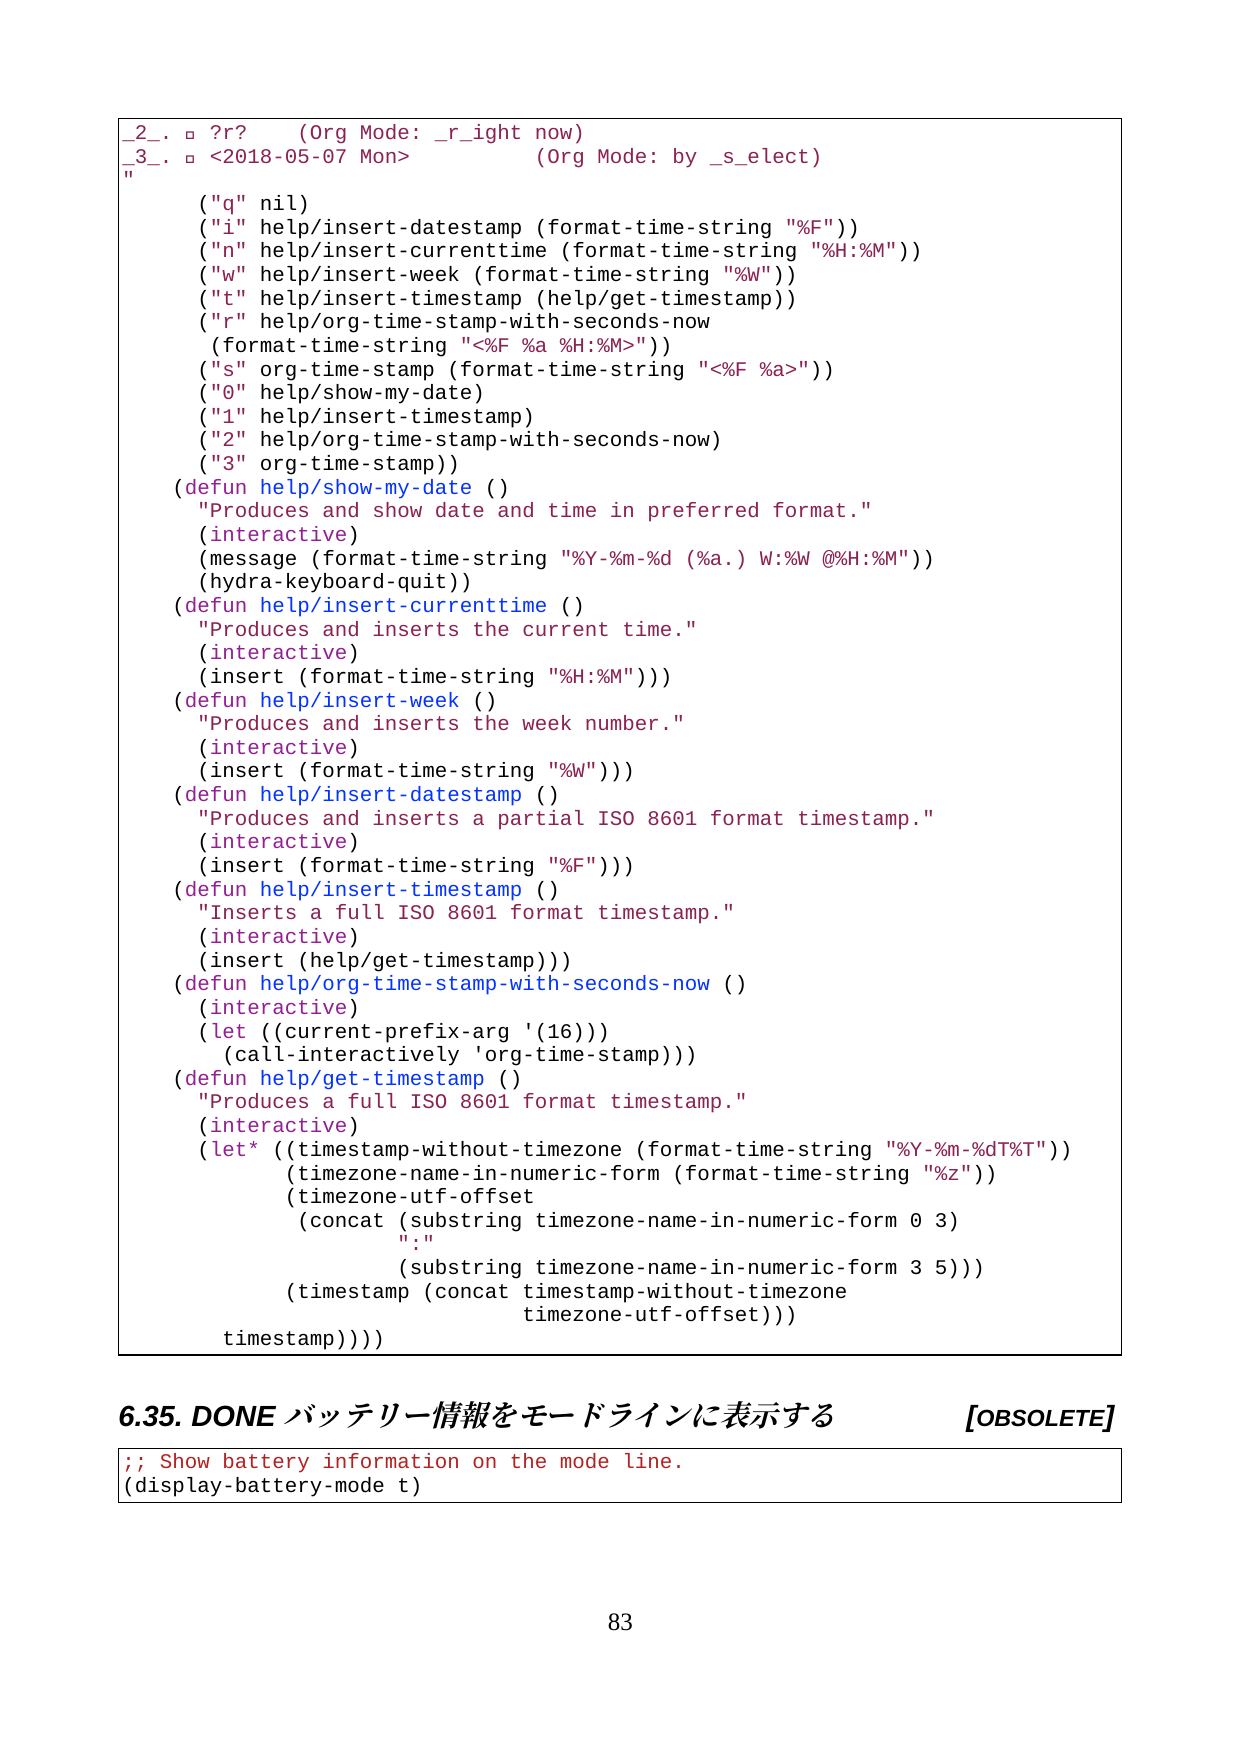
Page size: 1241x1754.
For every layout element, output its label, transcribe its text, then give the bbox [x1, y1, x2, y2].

subtitle DONE バッテリー情報をモードラインに表示する [obsolete] [118, 1393, 1122, 1435]
text "Produces and inserts a partial ISO 8601 format timestamp." [119, 804, 1121, 827]
text "Produces and inserts the week number." [119, 709, 1121, 733]
text ("2" help/org-time-stamp-with-seconds-now) [119, 426, 1121, 449]
text (hydra-keyboard-quit)) [119, 567, 1121, 591]
text (interactive) [119, 922, 1121, 946]
text ("s" org-time-stamp (format-time-string "<%F %a>")) [119, 354, 1121, 378]
text ("r" help/org-time-stamp-with-seconds-now [119, 307, 1121, 331]
text (call-interactively 'org-time-stamp))) [119, 1040, 1121, 1064]
text timezone-utf-offset))) [119, 1300, 1121, 1324]
text (substring timezone-name-in-numeric-form 3 5))) [119, 1253, 1121, 1277]
text (concat (substring timezone-name-in-numeric-form 0 3) [119, 1206, 1121, 1229]
text (display-battery-mode t) [119, 1471, 1121, 1502]
text (defun help/insert-timestamp () [119, 875, 1121, 898]
text (let ((current-prefix-arg '(16))) [119, 1017, 1121, 1040]
text (defun help/insert-week () [119, 686, 1121, 709]
text " [119, 165, 1121, 189]
text (interactive) [119, 993, 1121, 1017]
text (insert (format-time-string "%H:%M"))) [119, 662, 1121, 686]
text (insert (format-time-string "%W"))) [119, 757, 1121, 780]
text (let* ((timestamp-without-timezone (format-time-string "%Y-%m-%dT%T")) [119, 1135, 1121, 1158]
text ("t" help/insert-timestamp (help/get-timestamp)) [119, 284, 1121, 307]
text timestamp)))) [119, 1324, 1121, 1354]
text (interactive) [119, 1111, 1121, 1135]
text ("w" help/insert-week (format-time-string "%W")) [119, 260, 1121, 284]
text (defun help/insert-currenttime () [119, 591, 1121, 615]
text ;; Show battery information on the mode line. [119, 1449, 1121, 1471]
text ("q" nil) [119, 189, 1121, 213]
text "Produces a full ISO 8601 format timestamp." [119, 1088, 1121, 1111]
text ("3" org-time-stamp)) [119, 449, 1121, 473]
text _3_.  <2018-05-07 Mon> (Org Mode: by _s_elect) [119, 142, 1121, 165]
text (interactive) [119, 733, 1121, 757]
text ("n" help/insert-currenttime (format-time-string "%H:%M")) [119, 236, 1121, 260]
text (interactive) [119, 520, 1121, 544]
text ("i" help/insert-datestamp (format-time-string "%F")) [119, 213, 1121, 236]
text "Inserts a full ISO 8601 format timestamp." [119, 898, 1121, 922]
text (interactive) [119, 638, 1121, 662]
text ("0" help/show-my-date) [119, 378, 1121, 402]
text (defun help/insert-datestamp () [119, 780, 1121, 804]
text "Produces and show date and time in preferred format." [119, 496, 1121, 520]
text _2_.  ?r? (Org Mode: _r_ight now) [119, 119, 1121, 142]
text (defun help/get-timestamp () [119, 1064, 1121, 1088]
text (insert (help/get-timestamp))) [119, 946, 1121, 969]
text (interactive) [119, 827, 1121, 851]
text (format-time-string "<%F %a %H:%M>")) [119, 331, 1121, 354]
text (message (format-time-string "%Y-%m-%d (%a.) W:%W @%H:%M")) [119, 544, 1121, 567]
text "Produces and inserts the current time." [119, 615, 1121, 638]
text (timezone-name-in-numeric-form (format-time-string "%z")) [119, 1158, 1121, 1182]
text (timestamp (concat timestamp-without-timezone [119, 1277, 1121, 1300]
text (defun help/org-time-stamp-with-seconds-now () [119, 969, 1121, 993]
text (timezone-utf-offset [119, 1182, 1121, 1206]
text (defun help/show-my-date () [119, 473, 1121, 496]
text (insert (format-time-string "%F"))) [119, 851, 1121, 875]
text ":" [119, 1229, 1121, 1253]
text ("1" help/insert-timestamp) [119, 402, 1121, 426]
